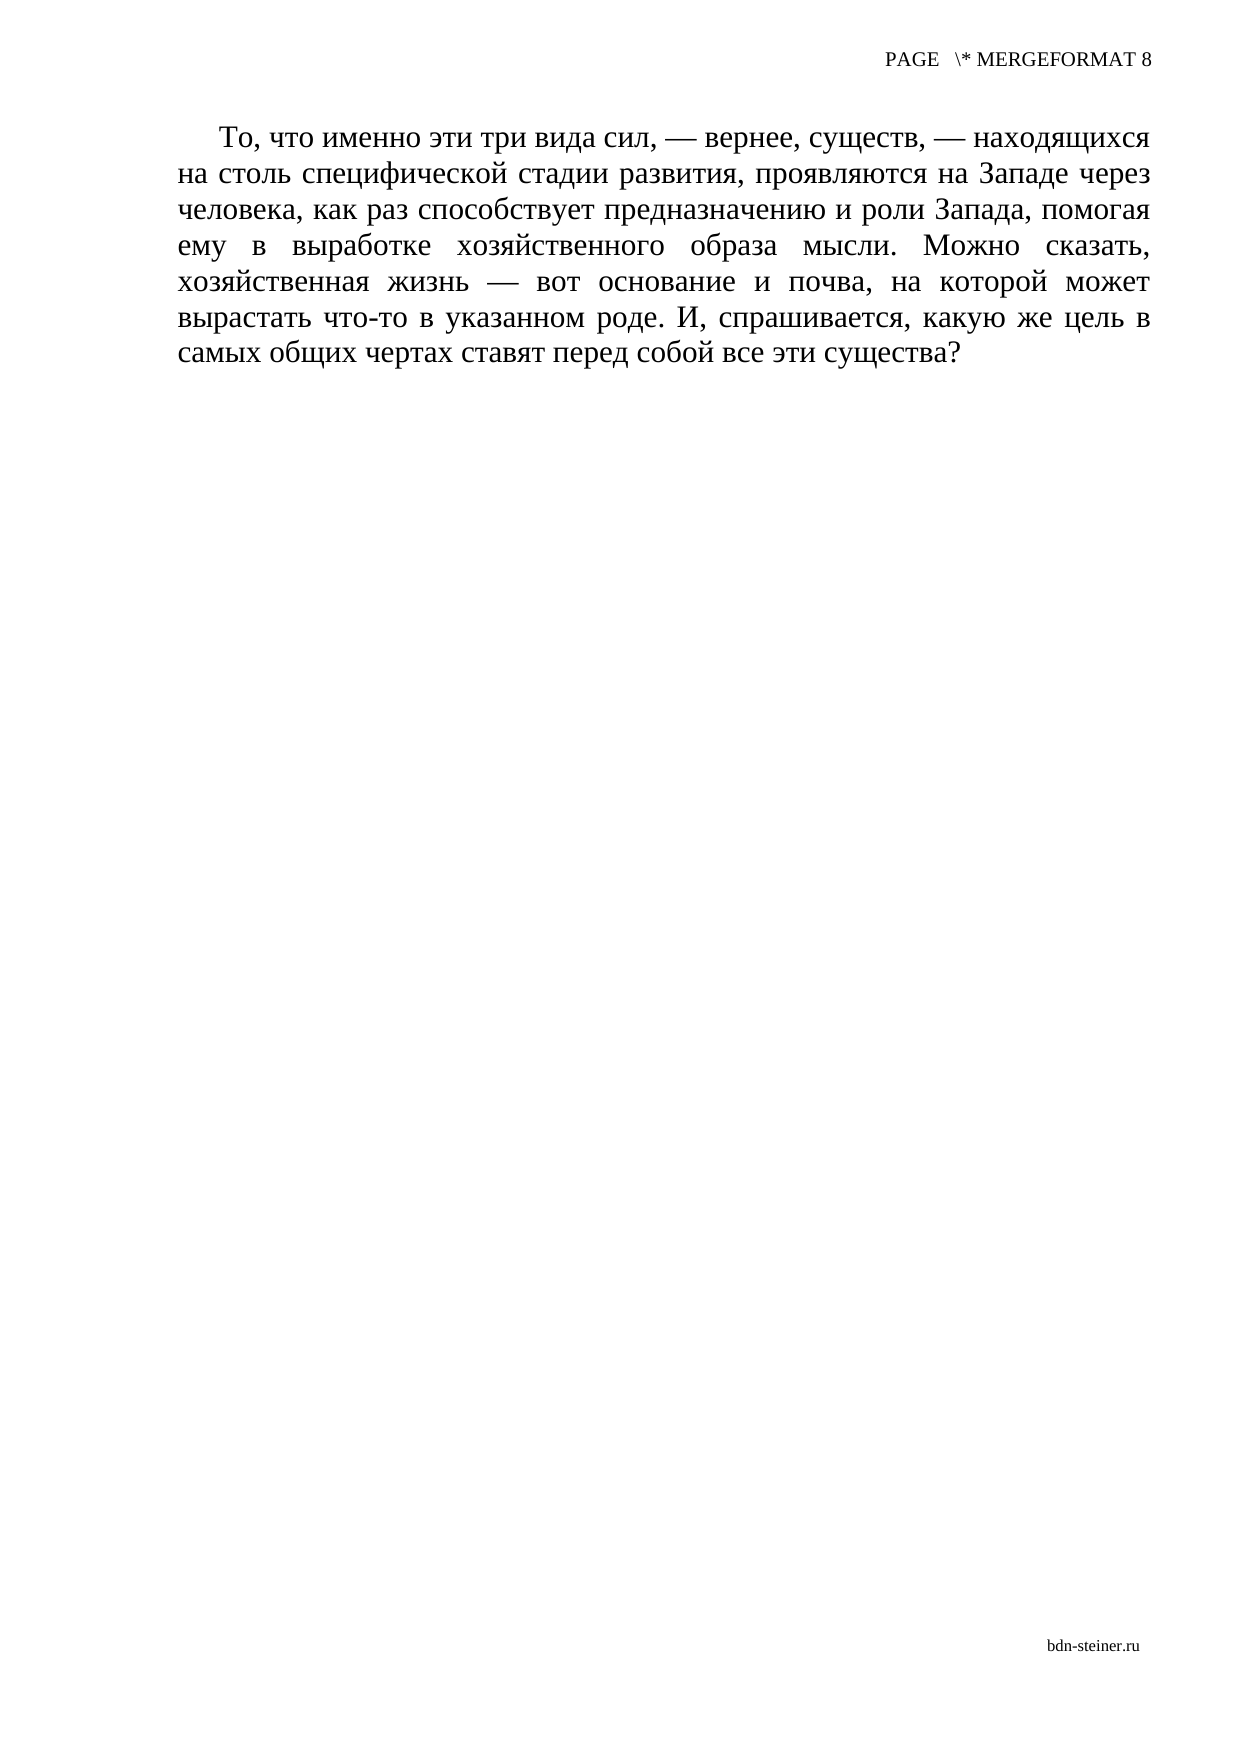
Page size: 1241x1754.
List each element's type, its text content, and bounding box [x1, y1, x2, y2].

text То, что именно эти три вида сил, — вернее, существ, — находящихся на столь специфической стадии развития, проявляются на Западе через человека, как раз способствует предназначению и роли Запада, помогая ему в выработке хозяйственного образа мысли. Можно сказать, хозяйственная жизнь — вот основание и почва, на которой может вырастать что-то в указанном роде. И, спрашивается, какую же цель в самых общих чертах ставят перед собой все эти существа? [177, 118, 1152, 370]
